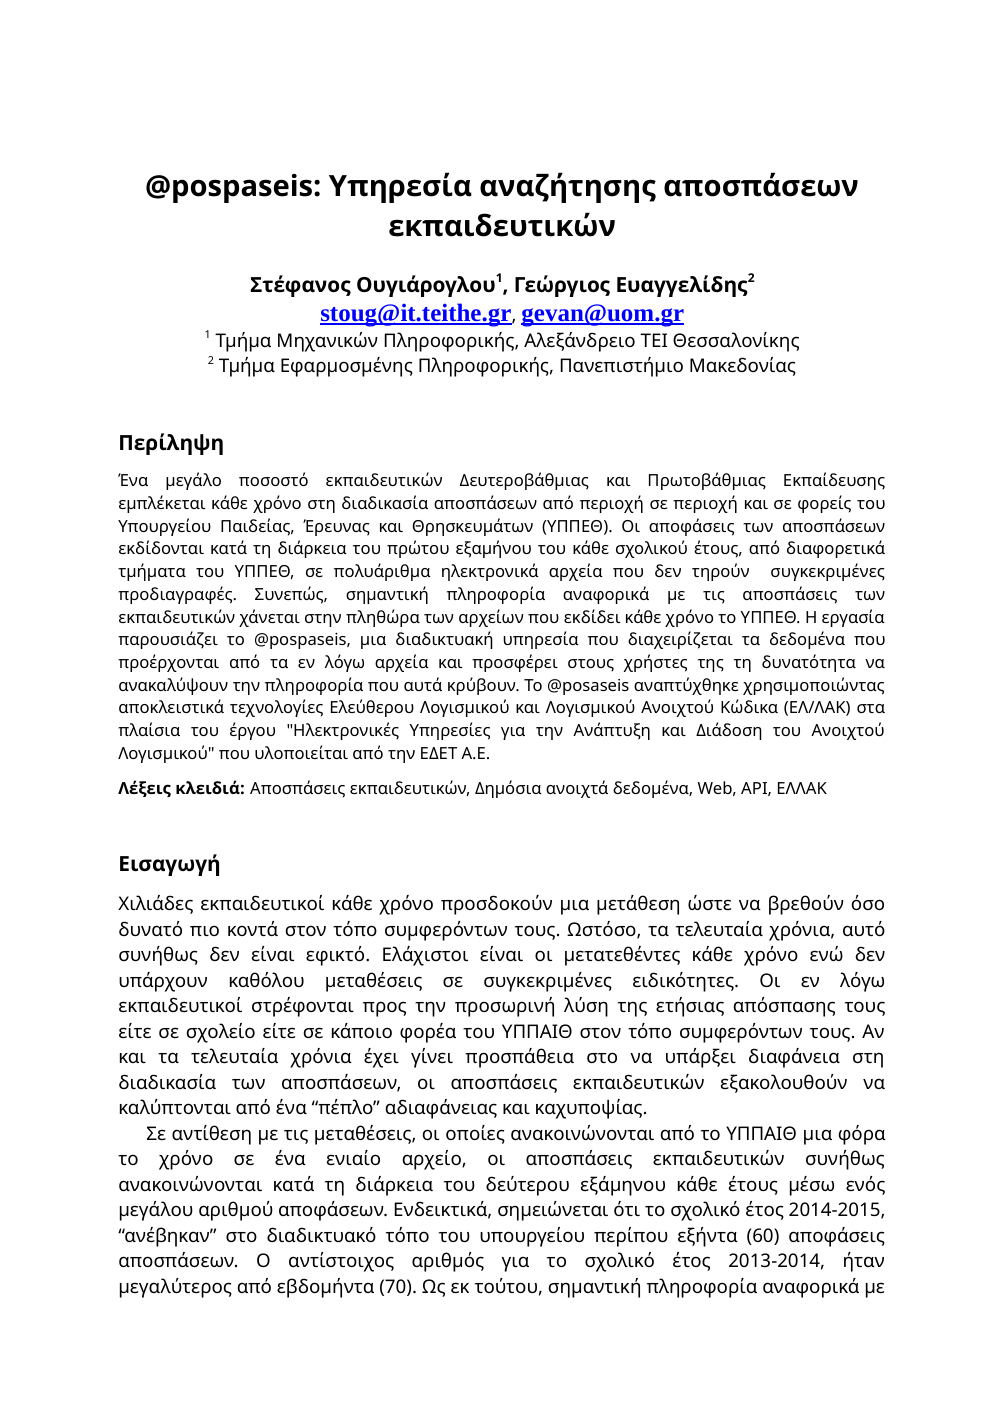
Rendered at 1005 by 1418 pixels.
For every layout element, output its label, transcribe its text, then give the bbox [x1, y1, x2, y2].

subtitle Περίληψη [118, 428, 886, 456]
subtitle 2 Τμήμα Εφαρμοσμένης Πληροφορικής, Πανεπιστήμιο Μακεδονίας [118, 352, 886, 378]
text Ένα μεγάλο ποσοστό εκπαιδευτικών Δευτεροβάθμιας και Πρωτοβάθμιας Εκπαίδευσης εμπλέκεται κάθε χρόνο στη διαδικασία αποσπάσεων από περιοχή σε περιοχή και σε φορείς του Υπουργείου Παιδείας, Έρευνας και Θρησκευμάτων (ΥΠΠΕΘ). Οι αποφάσεις των αποσπάσεων εκδίδονται κατά τη διάρκεια του πρώτου εξαμήνου του κάθε σχολικού έτους, από διαφορετικά τμήματα του ΥΠΠΕΘ, σε πολυάριθμα ηλεκτρονικά αρχεία που δεν τηρούν συγκεκριμένες προδιαγραφές. Συνεπώς, σημαντική πληροφορία αναφορικά με τις αποσπάσεις των εκπαιδευτικών χάνεται στην πληθώρα των αρχείων που εκδίδει κάθε χρόνο το ΥΠΠΕΘ. Η εργασία παρουσιάζει το @pospaseis, μια διαδικτυακή υπηρεσία που διαχειρίζεται τα δεδομένα που προέρχονται από τα εν λόγω αρχεία και προσφέρει στους χρήστες της τη δυνατότητα να ανακαλύψουν την πληροφορία που αυτά κρύβουν. Το @posaseis αναπτύχθηκε χρησιμοποιώντας αποκλειστικά τεχνολογίες Ελεύθερου Λογισμικού και Λογισμικού Ανοιχτού Κώδικα (ΕΛ/ΛΑΚ) στα πλαίσια του έργου "Ηλεκτρονικές Υπηρεσίες για την Ανάπτυξη και Διάδοση του Ανοιχτού Λογισμικού" που υλοποιείται από την ΕΔΕΤ Α.Ε. [118, 469, 886, 764]
subtitle Εισαγωγή [118, 849, 886, 878]
text Σε αντίθεση με τις μεταθέσεις, οι οποίες ανακοινώνονται από το ΥΠΠΑΙΘ μια φόρα το χρόνο σε ένα ενιαίο αρχείο, οι αποσπάσεις εκπαιδευτικών συνήθως ανακοινώνονται κατά τη διάρκεια του δεύτερου εξάμηνου κάθε έτους μέσω ενός μεγάλου αριθμού αποφάσεων. Ενδεικτικά, σημειώνεται ότι το σχολικό έτος 2014-2015, “ανέβηκαν” στο διαδικτυακό τόπο του υπουργείου περίπου εξήντα (60) αποφάσεις αποσπάσεων. Ο αντίστοιχος αριθμός για το σχολικό έτος 2013-2014, ήταν μεγαλύτερος από εβδομήντα (70). Ως εκ τούτου, σημαντική πληροφορία αναφορικά με [118, 1120, 886, 1299]
subtitle 1 Τμήμα Μηχανικών Πληροφορικής, Αλεξάνδρειο ΤΕΙ Θεσσαλονίκης [118, 327, 886, 352]
subtitle @pospaseis: Υπηρεσία αναζήτησης αποσπάσεων εκπαιδευτικών [118, 165, 886, 245]
text Λέξεις κλειδιά: Αποσπάσεις εκπαιδευτικών, Δημόσια ανοιχτά δεδομένα, Web, API, ΕΛΛΑΚ [118, 777, 886, 799]
text Χιλιάδες εκπαιδευτικοί κάθε χρόνο προσδοκούν μια μετάθεση ώστε να βρεθούν όσο δυνατό πιο κοντά στον τόπο συμφερόντων τους. Ωστόσο, τα τελευταία χρόνια, αυτό συνήθως δεν είναι εφικτό. Ελάχιστοι είναι οι μετατεθέντες κάθε χρόνο ενώ δεν υπάρχουν καθόλου μεταθέσεις σε συγκεκριμένες ειδικότητες. Οι εν λόγω εκπαιδευτικοί στρέφονται προς την προσωρινή λύση της ετήσιας απόσπασης τους είτε σε σχολείο είτε σε κάποιο φορέα του ΥΠΠΑΙΘ στον τόπο συμφερόντων τους. Αν και τα τελευταία χρόνια έχει γίνει προσπάθεια στο να υπάρξει διαφάνεια στη διαδικασία των αποσπάσεων, οι αποσπάσεις εκπαιδευτικών εξακολουθούν να καλύπτονται από ένα “πέπλο” αδιαφάνειας και καχυποψίας. [118, 890, 886, 1120]
subtitle Στέφανος Ουγιάρογλου1, Γεώργιος Ευαγγελίδης2 stoug@it.teithe.gr, gevan@uom.gr [118, 270, 886, 327]
